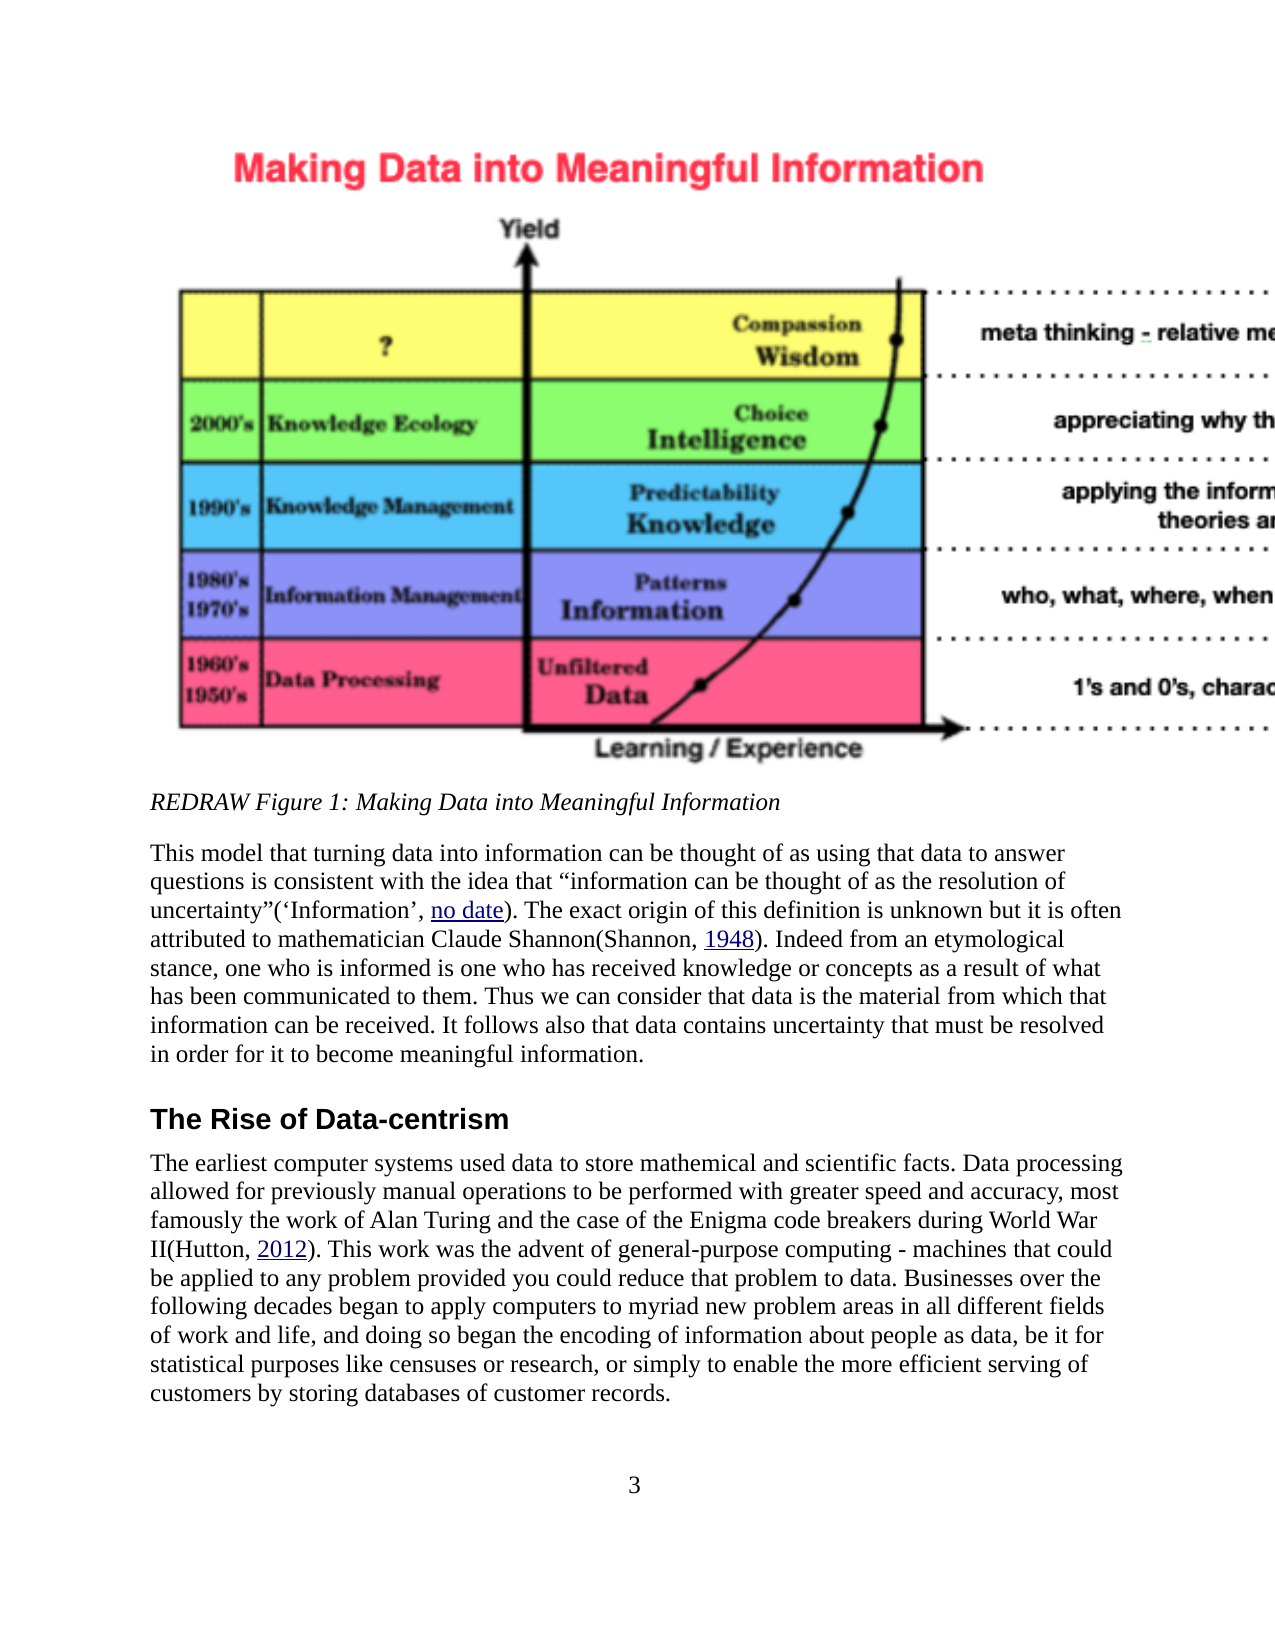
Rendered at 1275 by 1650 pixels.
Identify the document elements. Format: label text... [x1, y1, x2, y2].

picture [150, 150, 1275, 775]
text REDRAW Figure 1: Making Data into Meaningful Information [150, 787, 1125, 816]
text The earliest computer systems used data to store mathemical and scientific facts. Data processing allowed for previously manual operations to be performed with greater speed and accuracy, most famously the work of Alan Turing and the case of the Enigma code breakers during World War II(Hutton, 2012). This work was the advent of general-purpose computing - machines that could be applied to any problem provided you could reduce that problem to data. Businesses over the following decades began to apply computers to myriad new problem areas in all different fields of work and life, and doing so began the encoding of information about people as data, be it for statistical purposes like censuses or research, or simply to enable the more efficient serving of customers by storing databases of customer records. [150, 1148, 1125, 1406]
subtitle The Rise of Data-centrism [150, 1102, 1125, 1135]
text This model that turning data into information can be thought of as using that data to answer questions is consistent with the idea that “information can be thought of as the resolution of uncertainty”(‘Information’, no date). The exact origin of this definition is unknown but it is often attributed to mathematician Claude Shannon(Shannon, 1948). Indeed from an etymological stance, one who is informed is one who has received knowledge or concepts as a result of what has been communicated to them. Thus we can consider that data is the material from which that information can be received. It follows also that data contains uncertainty that must be resolved in order for it to become meaningful information. [150, 838, 1125, 1068]
